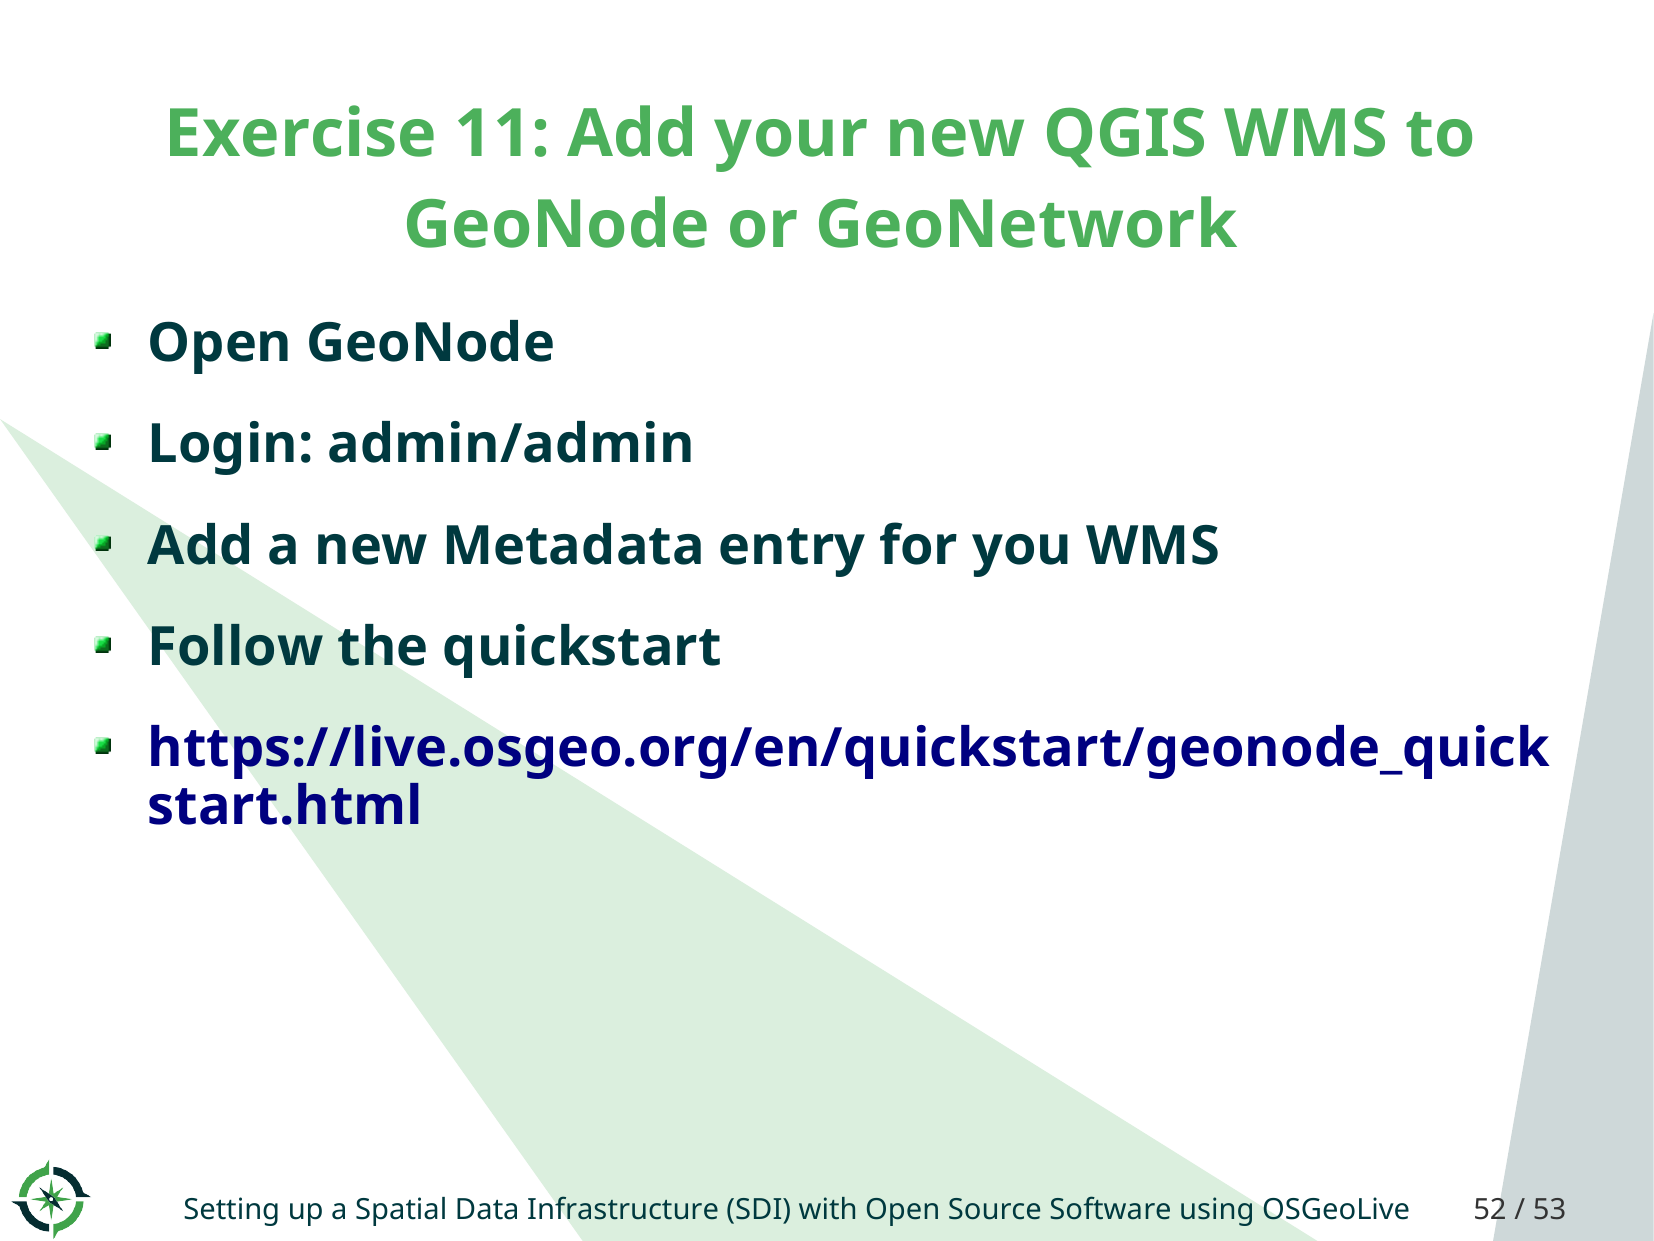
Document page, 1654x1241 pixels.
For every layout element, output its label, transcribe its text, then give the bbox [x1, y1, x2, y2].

picture [10, 1158, 92, 1240]
title Exercise 11: Add your new QGIS WMS to GeoNode or GeoNetwork [76, 88, 1565, 265]
list Open GeoNode Login: admin/admin Add a new Metadata entry for you WMS Follow the quickstart https://live.osgeo.org/en/quickstart/geonode_quickstart.html [76, 303, 1565, 1123]
